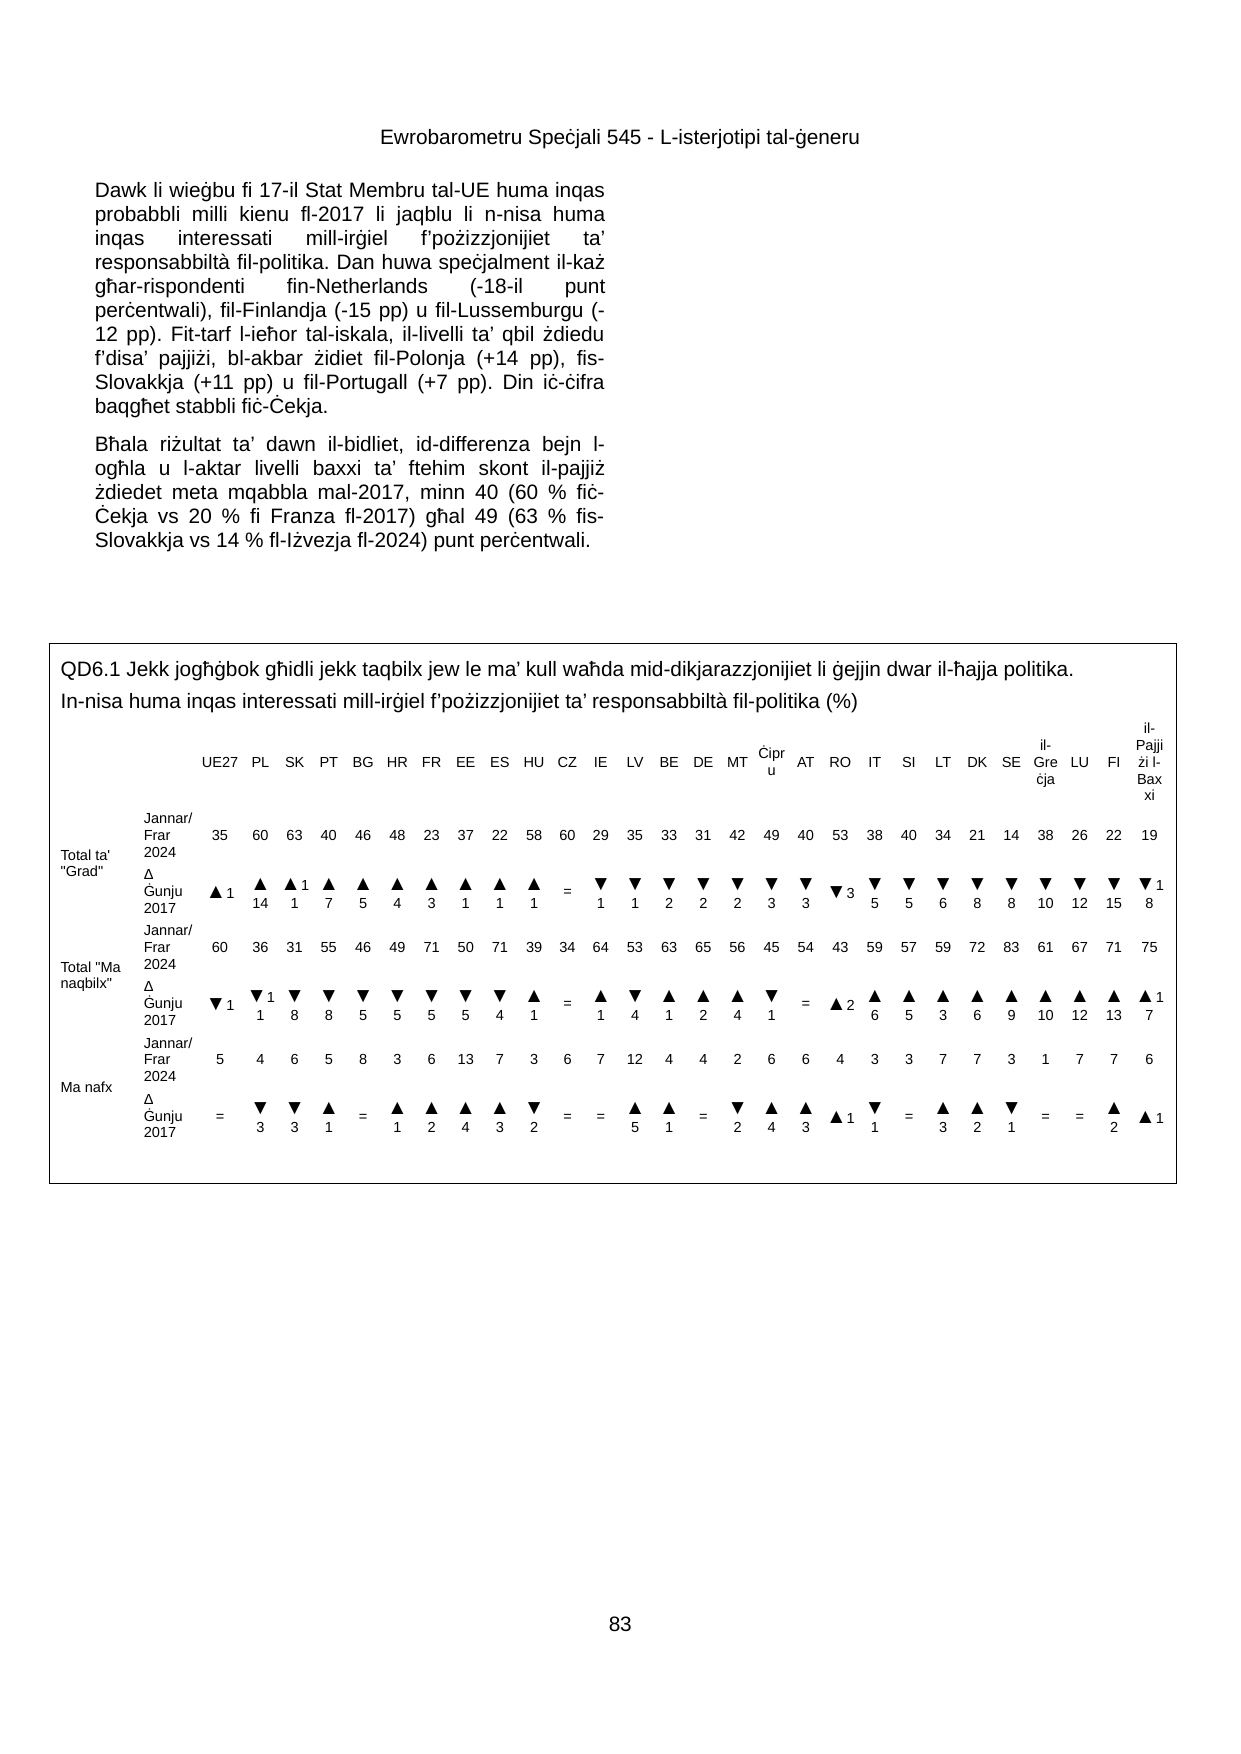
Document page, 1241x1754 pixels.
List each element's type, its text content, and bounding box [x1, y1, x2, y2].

table_cell ▼1 [858, 1088, 892, 1144]
table_cell In-nisa huma inqas interessati mill-irġiel f’pożizzjonijiet ta’ responsabbiltà fil-politika (%) [58, 685, 1168, 717]
table_cell ▲1 [380, 1088, 414, 1144]
table_cell ▼5 [414, 975, 448, 1031]
table_cell 35 [618, 807, 652, 863]
table_cell SK [277, 717, 311, 807]
table_header QD6.1 Jekk jogħġbok għidli jekk taqbilx jew le ma’ kull waħda mid-dikjarazzjonijiet li ġejjin dwar il-ħajja politika. [58, 652, 1168, 685]
table_cell ▲12 [1063, 975, 1097, 1031]
table_cell 4 [823, 1031, 857, 1087]
table_cell ▼5 [380, 975, 414, 1031]
table_cell 5 [196, 1031, 243, 1087]
table_cell ▼4 [618, 975, 652, 1031]
table_cell = [686, 1088, 720, 1144]
table_cell 46 [346, 919, 380, 975]
table_cell 43 [823, 919, 857, 975]
table_cell 36 [243, 919, 277, 975]
table_cell = [551, 975, 583, 1031]
table_cell 21 [960, 807, 994, 863]
table_cell ▼12 [1063, 863, 1097, 919]
table_cell ▼3 [754, 863, 788, 919]
table_cell ▼8 [994, 863, 1028, 919]
table_cell 71 [414, 919, 448, 975]
table_cell MT [720, 717, 754, 807]
table_cell UE27 [196, 717, 243, 807]
table_cell ▼3 [823, 863, 857, 919]
table_cell 6 [277, 1031, 311, 1087]
table_cell ▼5 [449, 975, 483, 1031]
table_cell ▲3 [926, 975, 960, 1031]
table_cell LU [1063, 717, 1097, 807]
table_cell FI [1097, 717, 1131, 807]
table_cell 22 [1097, 807, 1131, 863]
table_cell HU [517, 717, 551, 807]
text Dawk li wieġbu fi 17-il Stat Membru tal-UE huma inqas probabbli milli kienu fl-2017 li jaqblu li n-nisa huma inqas interessati mill-irġiel f’pożizzjonijiet ta’ responsabbiltà fil-politika. Dan huwa speċjalment il-każ għar-rispondenti fin-Netherlands (-18-il punt perċentwali), fil-Finlandja (-15 pp) u fil-Lussemburgu (-12 pp). Fit-tarf l-ieħor tal-iskala, il-livelli ta’ qbil żdiedu f’disa’ pajjiżi, bl-akbar żidiet fil-Polonja (+14 pp), fis-Slovakkja (+11 pp) u fil-Portugall (+7 pp). Din iċ-ċifra baqgħet stabbli fiċ-Ċekja. [94, 178, 605, 418]
table_cell ▲13 [1097, 975, 1131, 1031]
table_cell 13 [449, 1031, 483, 1087]
table_cell 3 [858, 1031, 892, 1087]
table_cell BE [652, 717, 686, 807]
table_cell il-Pajjiżi l-Baxxi [1131, 717, 1168, 807]
table_cell 60 [196, 919, 243, 975]
table_cell 48 [380, 807, 414, 863]
table_cell ▲7 [311, 863, 346, 919]
table_cell 6 [789, 1031, 823, 1087]
table_cell 38 [1028, 807, 1062, 863]
table_cell 39 [517, 919, 551, 975]
table_cell ▲2 [960, 1088, 994, 1144]
table_cell ▼11 [243, 975, 277, 1031]
table_cell 6 [414, 1031, 448, 1087]
table_cell 61 [1028, 919, 1062, 975]
table_cell 7 [926, 1031, 960, 1087]
table_cell 71 [1097, 919, 1131, 975]
table_cell 38 [858, 807, 892, 863]
table_cell 4 [243, 1031, 277, 1087]
table_cell 58 [517, 807, 551, 863]
text [50, 644, 1176, 1183]
table_cell RO [823, 717, 857, 807]
table_cell ▲1 [652, 1088, 686, 1144]
table_cell 7 [1063, 1031, 1097, 1087]
table_cell ▼8 [311, 975, 346, 1031]
table_cell 33 [652, 807, 686, 863]
table_cell 53 [823, 807, 857, 863]
table_cell Ċipru [754, 717, 788, 807]
table_cell 2 [720, 1031, 754, 1087]
table_cell Jannar/Frar 2024 [141, 919, 196, 975]
table_cell ▼2 [686, 863, 720, 919]
table_cell ▲6 [858, 975, 892, 1031]
table_cell ▲1 [311, 1088, 346, 1144]
table_cell ▲3 [483, 1088, 517, 1144]
table_cell 14 [994, 807, 1028, 863]
table_cell 4 [686, 1031, 720, 1087]
table_cell ▲6 [960, 975, 994, 1031]
table_cell 59 [926, 919, 960, 975]
table_cell Δ Ġunju 2017 [141, 863, 196, 919]
table_cell ▲4 [449, 1088, 483, 1144]
table_cell 3 [380, 1031, 414, 1087]
table_cell 55 [311, 919, 346, 975]
table_cell ▲11 [277, 863, 311, 919]
table_cell = [346, 1088, 380, 1144]
table_cell IE [584, 717, 618, 807]
table_cell ▲4 [720, 975, 754, 1031]
table_cell 49 [754, 807, 788, 863]
table_cell 64 [584, 919, 618, 975]
table_cell 75 [1131, 919, 1168, 975]
table_cell CZ [551, 717, 583, 807]
table_cell 42 [720, 807, 754, 863]
table_cell ▼3 [789, 863, 823, 919]
table_cell 31 [277, 919, 311, 975]
table_cell 34 [551, 919, 583, 975]
table_cell = [196, 1088, 243, 1144]
table_cell 54 [789, 919, 823, 975]
table_cell ▲1 [517, 975, 551, 1031]
table_cell FR [414, 717, 448, 807]
table_cell ▲1 [196, 863, 243, 919]
table_cell 45 [754, 919, 788, 975]
table_cell ▼2 [652, 863, 686, 919]
table_cell ▼5 [346, 975, 380, 1031]
table_cell 40 [311, 807, 346, 863]
table_cell 72 [960, 919, 994, 975]
table_cell IT [858, 717, 892, 807]
table_cell 31 [686, 807, 720, 863]
table_cell 35 [196, 807, 243, 863]
table_cell 63 [277, 807, 311, 863]
table_cell ▼3 [277, 1088, 311, 1144]
table_cell ▲5 [618, 1088, 652, 1144]
table_cell ▼2 [517, 1088, 551, 1144]
table_cell ▲9 [994, 975, 1028, 1031]
table_cell ▲14 [243, 863, 277, 919]
table_cell ▼5 [892, 863, 926, 919]
table_cell ▲1 [483, 863, 517, 919]
text Bħala riżultat ta’ dawn il-bidliet, id-differenza bejn l-ogħla u l-aktar livelli baxxi ta’ ftehim skont il-pajjiż żdiedet meta mqabbla mal-2017, minn 40 (60 % fiċ-Ċekja vs 20 % fi Franza fl-2017) għal 49 (63 % fis-Slovakkja vs 14 % fl-Iżvezja fl-2024) punt perċentwali. [94, 432, 605, 552]
table_cell ▼15 [1097, 863, 1131, 919]
table_cell = [551, 863, 583, 919]
table_cell ▲1 [449, 863, 483, 919]
table_cell = [892, 1088, 926, 1144]
table_cell DK [960, 717, 994, 807]
table_cell ▼1 [994, 1088, 1028, 1144]
table_cell EE [449, 717, 483, 807]
table_cell DE [686, 717, 720, 807]
table_cell ▼6 [926, 863, 960, 919]
table_cell LV [618, 717, 652, 807]
table_cell ▲5 [346, 863, 380, 919]
table_cell ▲3 [414, 863, 448, 919]
table_cell Total ta' "Grad" [58, 807, 141, 919]
table_cell ▲1 [823, 1088, 857, 1144]
table_cell ▼1 [754, 975, 788, 1031]
table_cell 65 [686, 919, 720, 975]
table_cell ▲5 [892, 975, 926, 1031]
table_cell 60 [243, 807, 277, 863]
table_cell il-Greċja [1028, 717, 1062, 807]
table_cell 3 [892, 1031, 926, 1087]
table_cell = [551, 1088, 583, 1144]
table_cell ▲4 [754, 1088, 788, 1144]
table_cell ▲1 [584, 975, 618, 1031]
table_cell ▼10 [1028, 863, 1062, 919]
table_cell ES [483, 717, 517, 807]
table_cell AT [789, 717, 823, 807]
table_cell 40 [789, 807, 823, 863]
table_cell 12 [618, 1031, 652, 1087]
table_cell 56 [720, 919, 754, 975]
table_cell LT [926, 717, 960, 807]
table_cell 7 [584, 1031, 618, 1087]
table_cell Jannar/Frar 2024 [141, 1031, 196, 1087]
table_cell Jannar/Frar 2024 [141, 807, 196, 863]
table_cell 1 [1028, 1031, 1062, 1087]
table_cell 3 [994, 1031, 1028, 1087]
table_cell 71 [483, 919, 517, 975]
table_cell BG [346, 717, 380, 807]
table_cell ▲3 [789, 1088, 823, 1144]
table_cell 6 [551, 1031, 583, 1087]
table_cell 57 [892, 919, 926, 975]
table_cell = [1028, 1088, 1062, 1144]
table_cell 83 [994, 919, 1028, 975]
table_cell SE [994, 717, 1028, 807]
table_cell 6 [1131, 1031, 1168, 1087]
table_cell 40 [892, 807, 926, 863]
table_cell ▼8 [960, 863, 994, 919]
table_cell 67 [1063, 919, 1097, 975]
table_cell 4 [652, 1031, 686, 1087]
table_cell = [584, 1088, 618, 1144]
table_cell ▲1 [517, 863, 551, 919]
table_cell 34 [926, 807, 960, 863]
table_cell 26 [1063, 807, 1097, 863]
table_cell 6 [754, 1031, 788, 1087]
table_cell ▲2 [686, 975, 720, 1031]
table_cell HR [380, 717, 414, 807]
table_cell 23 [414, 807, 448, 863]
table_cell SI [892, 717, 926, 807]
table_cell 7 [960, 1031, 994, 1087]
table_cell 7 [1097, 1031, 1131, 1087]
table_cell 60 [551, 807, 583, 863]
table_cell Ma nafx [58, 1031, 141, 1144]
table_cell 59 [858, 919, 892, 975]
table_cell ▼1 [196, 975, 243, 1031]
table_cell 49 [380, 919, 414, 975]
table_cell ▼8 [277, 975, 311, 1031]
table_cell 3 [517, 1031, 551, 1087]
table_cell ▼4 [483, 975, 517, 1031]
table_cell ▲2 [414, 1088, 448, 1144]
table_cell Δ Ġunju 2017 [141, 975, 196, 1031]
table_cell 8 [346, 1031, 380, 1087]
table_cell [141, 717, 196, 807]
table_cell 63 [652, 919, 686, 975]
table_cell Total "Ma naqbilx" [58, 919, 141, 1031]
table_cell 29 [584, 807, 618, 863]
table_cell ▲1 [1131, 1088, 1168, 1144]
table_cell ▼1 [618, 863, 652, 919]
table_cell 37 [449, 807, 483, 863]
table_cell ▲3 [926, 1088, 960, 1144]
table_cell ▼3 [243, 1088, 277, 1144]
table_cell Δ Ġunju 2017 [141, 1088, 196, 1144]
table_cell PT [311, 717, 346, 807]
table_cell ▼1 [584, 863, 618, 919]
table_cell ▲10 [1028, 975, 1062, 1031]
table_cell 19 [1131, 807, 1168, 863]
table_cell 46 [346, 807, 380, 863]
table_cell ▼2 [720, 863, 754, 919]
table_cell ▲2 [823, 975, 857, 1031]
table_cell ▼18 [1131, 863, 1168, 919]
table_cell ▲2 [1097, 1088, 1131, 1144]
table_cell ▲4 [380, 863, 414, 919]
table_cell ▲17 [1131, 975, 1168, 1031]
table_cell = [1063, 1088, 1097, 1144]
table_cell 7 [483, 1031, 517, 1087]
table_cell 53 [618, 919, 652, 975]
table_cell ▲1 [652, 975, 686, 1031]
table_cell [58, 717, 141, 807]
table_cell PL [243, 717, 277, 807]
table_cell ▼2 [720, 1088, 754, 1144]
table_cell 50 [449, 919, 483, 975]
table_cell = [789, 975, 823, 1031]
table_cell 22 [483, 807, 517, 863]
table_cell ▼5 [858, 863, 892, 919]
table_cell 5 [311, 1031, 346, 1087]
